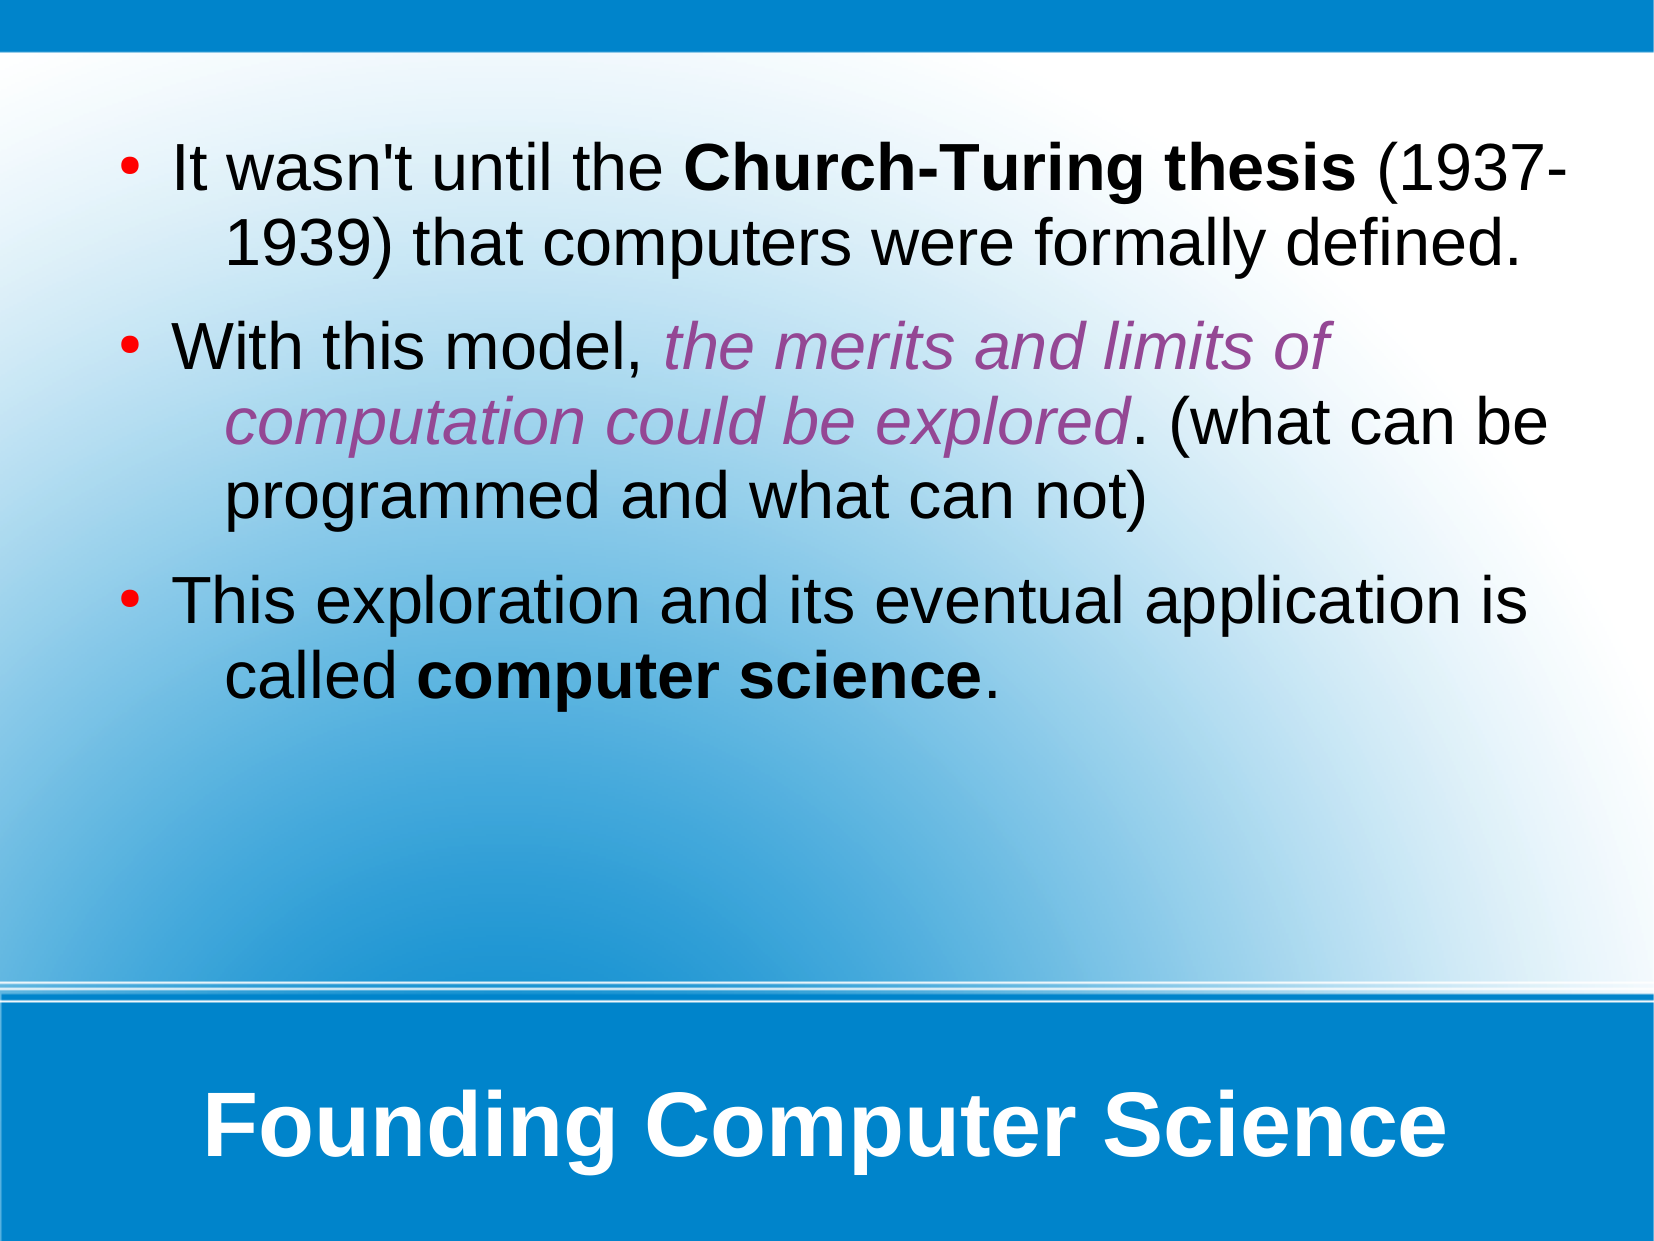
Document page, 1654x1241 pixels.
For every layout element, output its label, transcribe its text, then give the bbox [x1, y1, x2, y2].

picture [0, 52, 1654, 1241]
list It wasn't until the Church-Turing thesis (1937-1939) that computers were formally defined. With this model, the merits and limits of computation could be explored. (what can be programmed and what can not) This exploration and its eventual application is called computer science. [82, 129, 1571, 795]
title Founding Computer Science [82, 1028, 1571, 1221]
